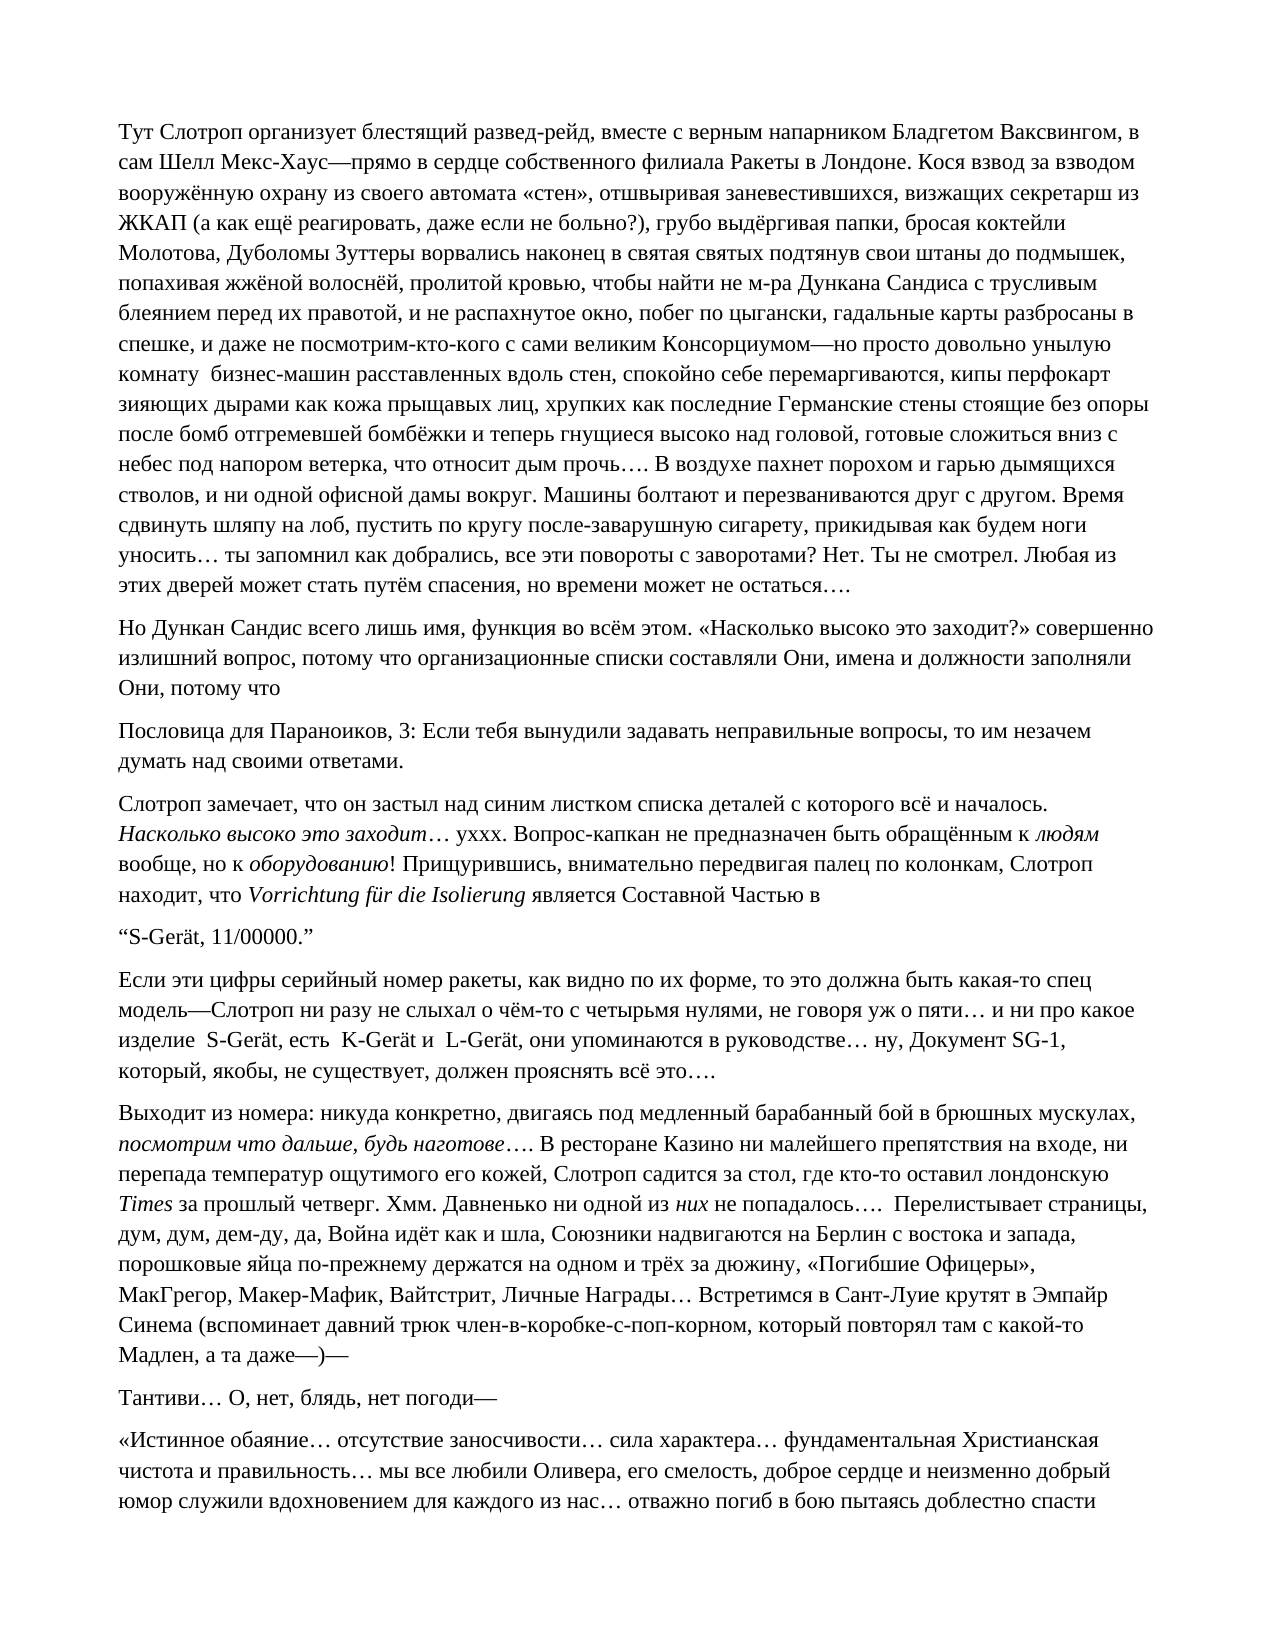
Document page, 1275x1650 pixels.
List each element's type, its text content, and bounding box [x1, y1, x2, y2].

text Но Дункан Сандис всего лишь имя, функция во всём этом. «Насколько высоко это заходит?» совершенно излишний вопрос, потому что организационные списки составляли Они, имена и должности заполняли Они, потому что [118, 614, 1157, 701]
text Если эти цифры серийный номер ракеты, как видно по их форме, то это должна быть какая-то спец модель—Слотроп ни разу не слыхал о чём-то с четырьмя нулями, не говоря уж о пяти… и ни про какое изделие S-Gerät, есть K-Gerät и L-Gerät, они упоминаются в руководстве… ну, Документ SG-1, который, якобы, не существует, должен прояснять всё это…. [118, 966, 1157, 1083]
text «Истинное обаяние… отсутствие заносчивости… сила характера… фундаментальная Христианская чистота и правильность… мы все любили Оливера, его смелость, доброе сердце и неизменно добрый юмор служили вдохновением для каждого из нас… отважно погиб в бою пытаясь доблестно спасти [118, 1426, 1157, 1513]
text Тут Слотроп организует блестящий развед-рейд, вместе с верным напарником Бладгетом Ваксвингом, в сам Шелл Мекс-Хаус—прямо в сердце собственного филиала Ракеты в Лондоне. Кося взвод за взводом вооружённую охрану из своего автомата «стен», отшвыривая заневестившихся, визжащих секретарш из ЖКАП (а как ещё реагировать, даже если не больно?), грубо выдёргивая папки, бросая коктейли Молотова, Дуболомы Зуттеры ворвались наконец в святая святых подтянув свои штаны до подмышек, попахивая жжёной волоснёй, пролитой кровью, чтобы найти не м-ра Дункана Сандиса с трусливым блеянием перед их правотой, и не распахнутое окно, побег по цыгански, гадальные карты разбросаны в спешке, и даже не посмотрим-кто-кого с сами великим Консорциумом—но просто довольно унылую комнату бизнес-машин расставленных вдоль стен, спокойно себе перемаргиваются, кипы перфокарт зияющих дырами как кожа прыщавых лиц, хрупких как последние Германские стены стоящие без опоры после бомб отгремевшей бомбёжки и теперь гнущиеся высоко над головой, готовые сложиться вниз с небес под напором ветерка, что относит дым прочь…. В воздухе пахнет порохом и гарью дымящихся стволов, и ни одной офисной дамы вокруг. Машины болтают и перезваниваются друг с другом. Время сдвинуть шляпу на лоб, пустить по кругу после-заварушную сигарету, прикидывая как будем ноги уносить… ты запомнил как добрались, все эти повороты с заворотами? Нет. Ты не смотрел. Любая из этих дверей может стать путём спасения, но времени может не остаться…. [118, 118, 1157, 598]
text “S-Gerät, 11/00000.” [118, 923, 1157, 950]
text Тантиви… О, нет, блядь, нет погоди— [118, 1384, 1157, 1410]
text Пословица для Параноиков, 3: Если тебя вынудили задавать неправильные вопросы, то им незачем думать над своими ответами. [118, 717, 1157, 774]
text Выходит из номера: никуда конкретно, двигаясь под медленный барабанный бой в брюшных мускулах, посмотрим что дальше, будь наготове…. В ресторане Казино ни малейшего препятствия на входе, ни перепада температур ощутимого его кожей, Слотроп садится за стол, где кто-то оставил лондонскую Times за прошлый четверг. Хмм. Давненько ни одной из них не попадалось…. Перелистывает страницы, дум, дум, дем-ду, да, Война идёт как и шла, Союзники надвигаются на Берлин с востока и запада, порошковые яйца по-прежнему держатся на одном и трёх за дюжину, «Погибшие Офицеры», МакГрегор, Макер-Мафик, Вайтстрит, Личные Награды… Встретимся в Сант-Луие крутят в Эмпайр Синема (вспоминает давний трюк член-в-коробке-с-поп-корном, который повторял там с какой-то Мадлен, а та даже—)— [118, 1099, 1157, 1367]
text Слотроп замечает, что он застыл над синим листком списка деталей с которого всё и началось. Насколько высоко это заходит… уххх. Вопрос-капкан не предназначен быть обращённым к людям вообще, но к оборудованию! Прищурившись, внимательно передвигая палец по колонкам, Слотроп находит, что Vorrichtung für die Isolierung является Составной Частью в [118, 790, 1157, 907]
